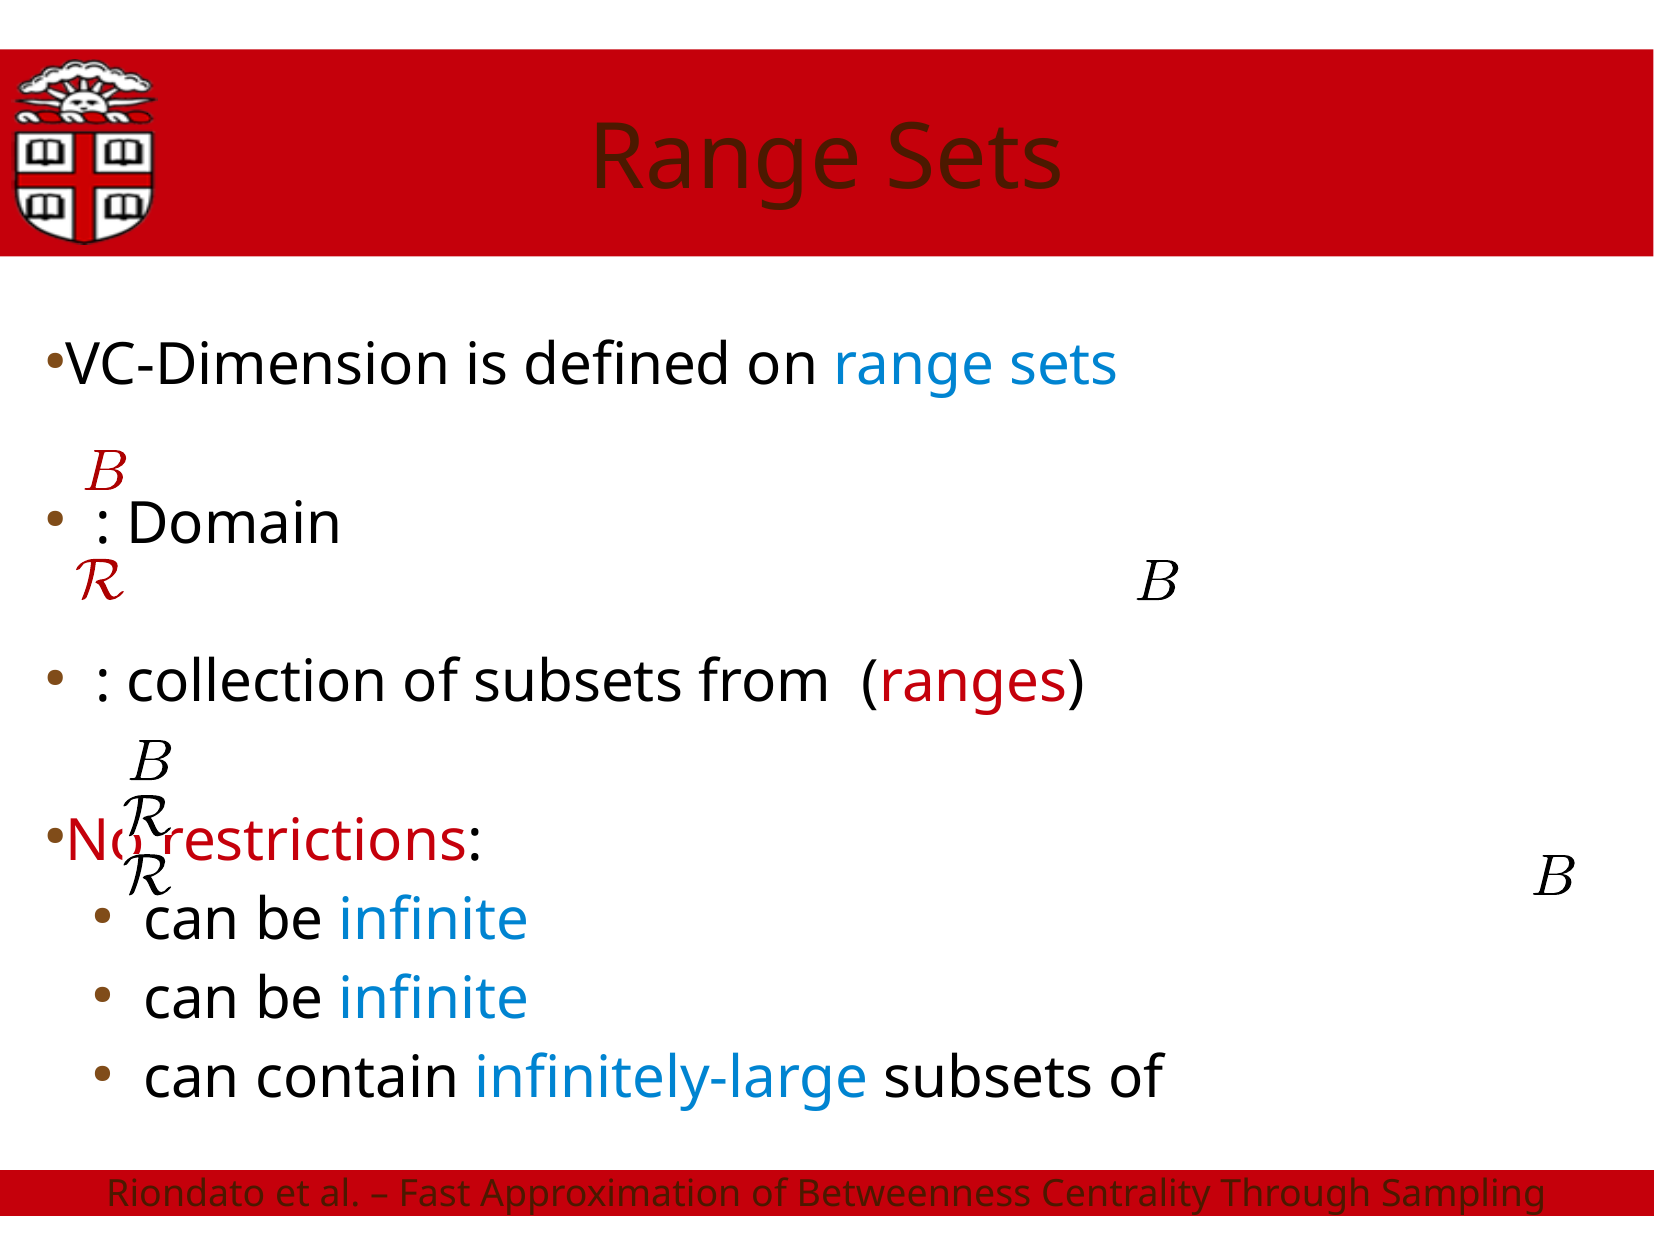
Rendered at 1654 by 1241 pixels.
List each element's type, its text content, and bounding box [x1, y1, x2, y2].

text_box [126, 740, 175, 781]
picture [11, 59, 158, 245]
text_box VC-Dimension is defined on range sets : Domain : collection of subsets from (ranges) No restrictions: can be infinite can be infinite can contain infinitely-large subsets of [30, 315, 1621, 971]
title Range Sets [0, 49, 1654, 257]
text_box [122, 795, 172, 837]
text_box Riondato et al. – Fast Approximation of Betweenness Centrality Through Sampling [0, 1170, 1654, 1216]
text_box [81, 450, 130, 490]
text_box [122, 854, 172, 896]
text_box [75, 558, 125, 601]
text_box [1134, 560, 1182, 601]
text_box [1530, 855, 1578, 895]
